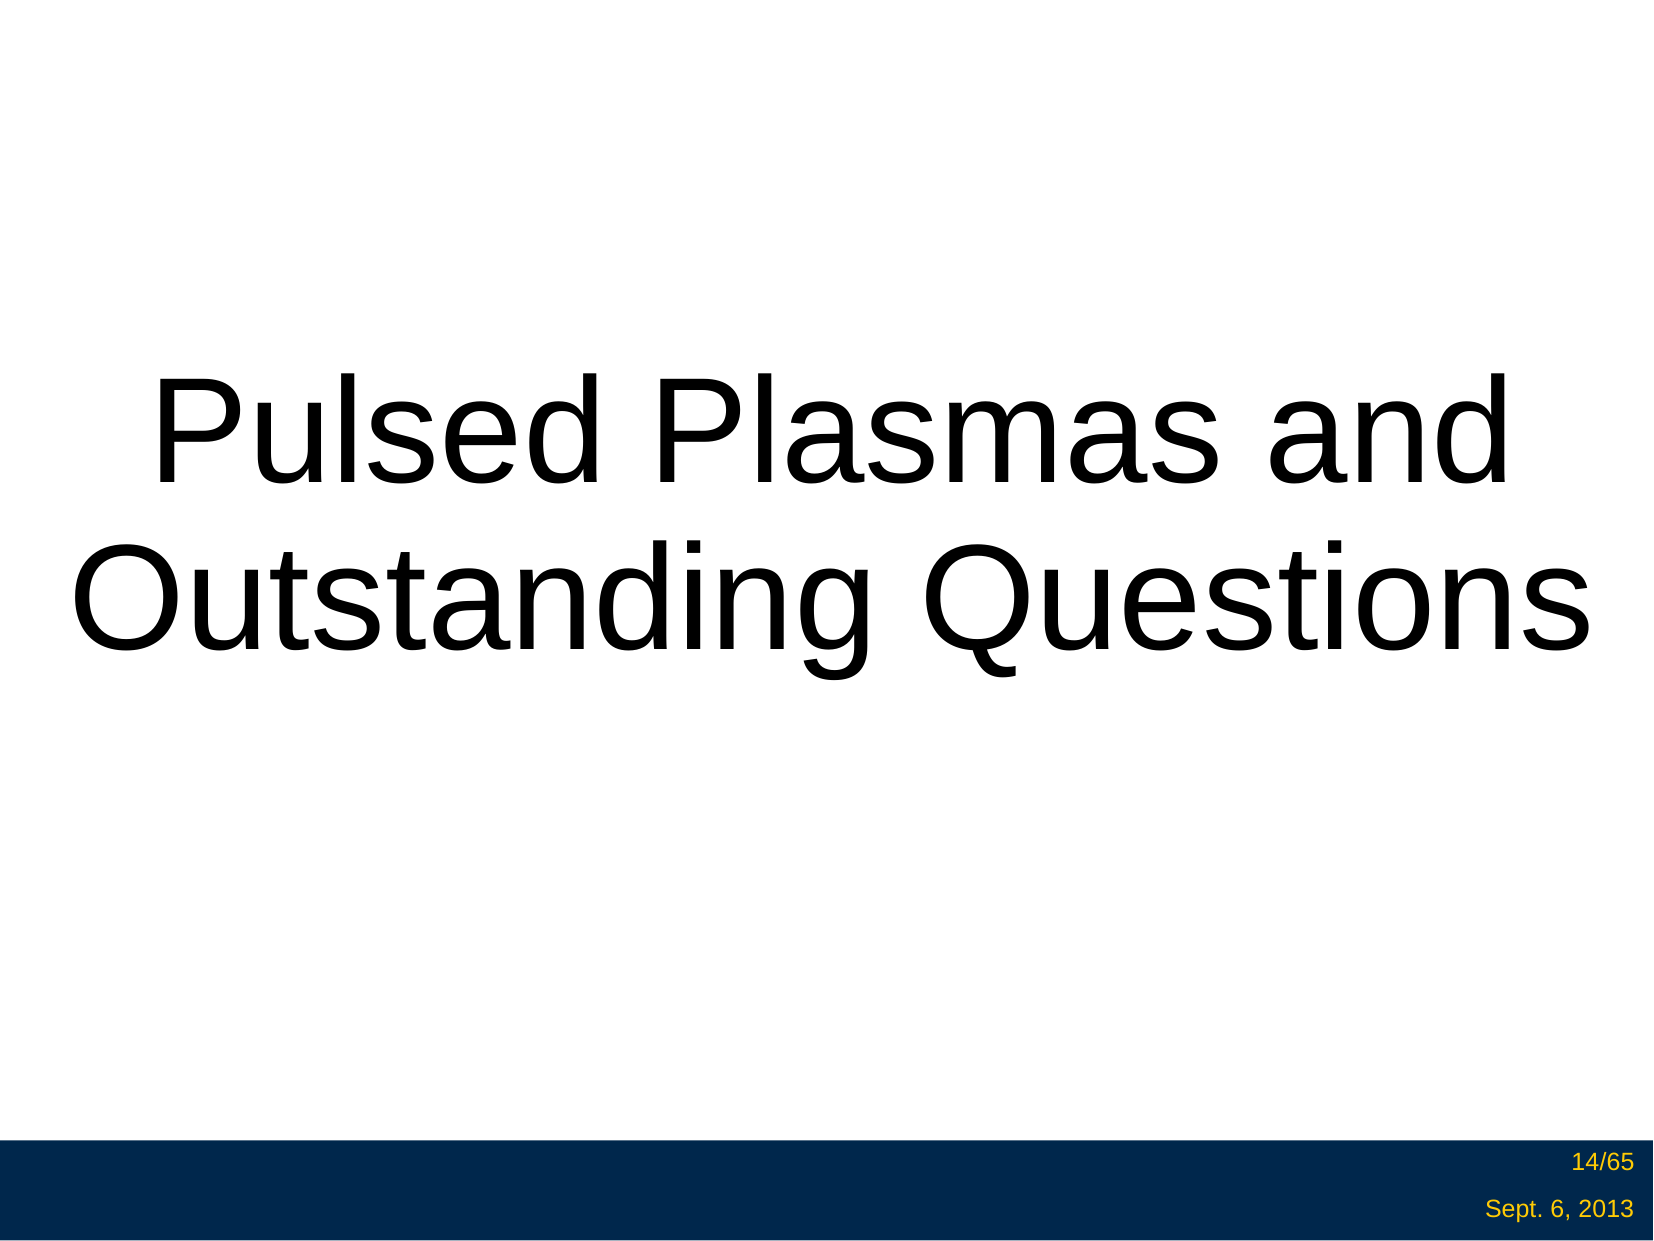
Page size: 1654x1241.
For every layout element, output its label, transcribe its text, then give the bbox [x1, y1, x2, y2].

text_box Pulsed Plasmas and Outstanding Questions [54, 338, 1611, 784]
